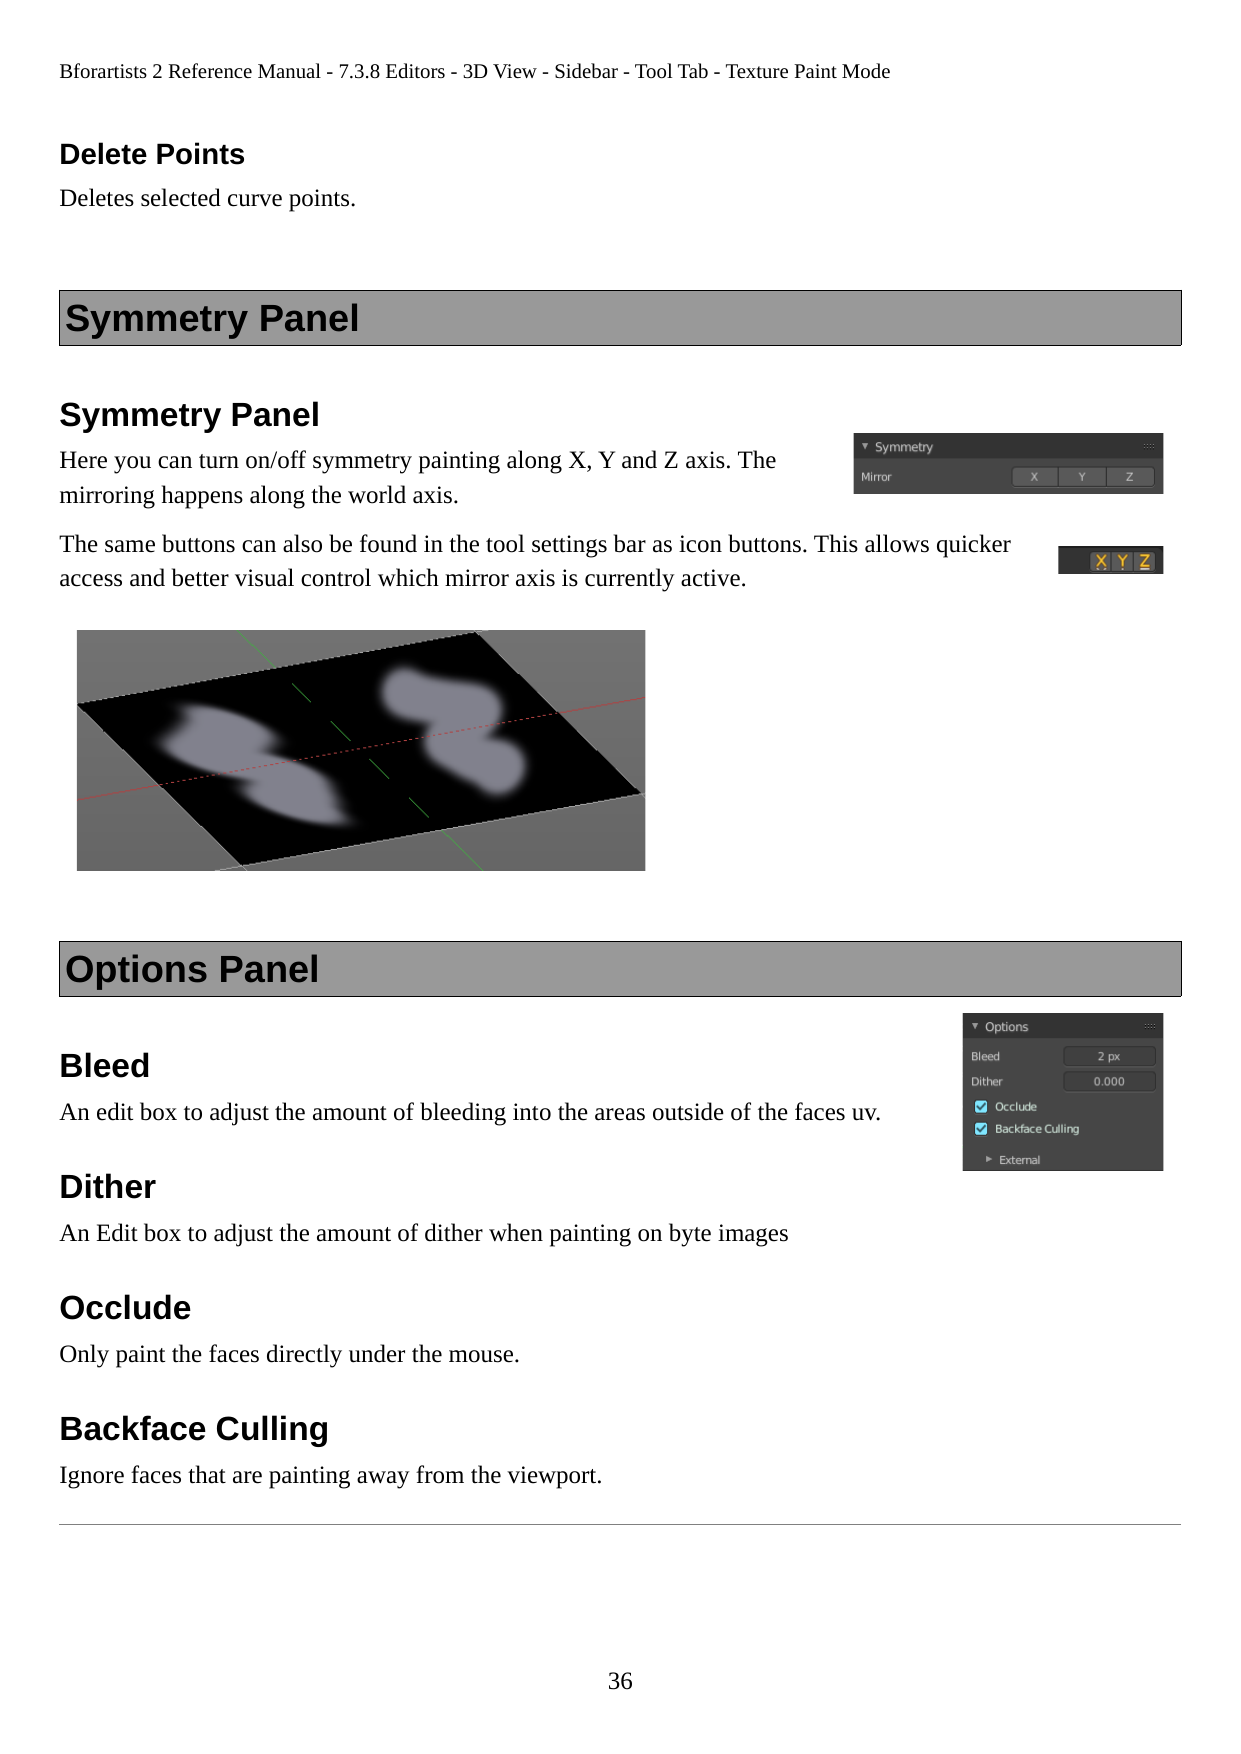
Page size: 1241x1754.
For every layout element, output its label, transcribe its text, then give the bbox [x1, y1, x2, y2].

subtitle [1164, 1046, 1181, 1084]
subtitle Symmetry Panel [59, 394, 1181, 433]
text An edit box to adjust the amount of bleeding into the areas outside of the faces uv. [59, 1097, 962, 1126]
picture [76, 630, 646, 871]
text Ignore faces that are painting away from the viewport. [59, 1460, 1181, 1489]
picture [962, 1013, 1164, 1171]
text The same buttons can also be found in the tool settings bar as icon buttons. This allows quicker access and better visual control which mirror axis is currently active. [59, 529, 1181, 592]
text Only paint the faces directly under the mouse. [59, 1339, 1181, 1368]
subtitle Delete Points [59, 137, 1181, 170]
picture [853, 433, 1164, 494]
text Deletes selected curve points. [59, 183, 1181, 212]
text An Edit box to adjust the amount of dither when painting on byte images [59, 1218, 1181, 1247]
picture [1058, 546, 1164, 574]
subtitle Backface Culling [59, 1409, 1181, 1447]
table_header Options Panel [60, 942, 1181, 996]
table_header Symmetry Panel [60, 291, 1181, 345]
subtitle Bleed [59, 1046, 962, 1084]
text Here you can turn on/off symmetry painting along X, Y and Z axis. The mirroring happens along the world axis. [59, 446, 1181, 509]
subtitle Occlude [59, 1288, 1181, 1326]
subtitle Dither [59, 1167, 1181, 1205]
